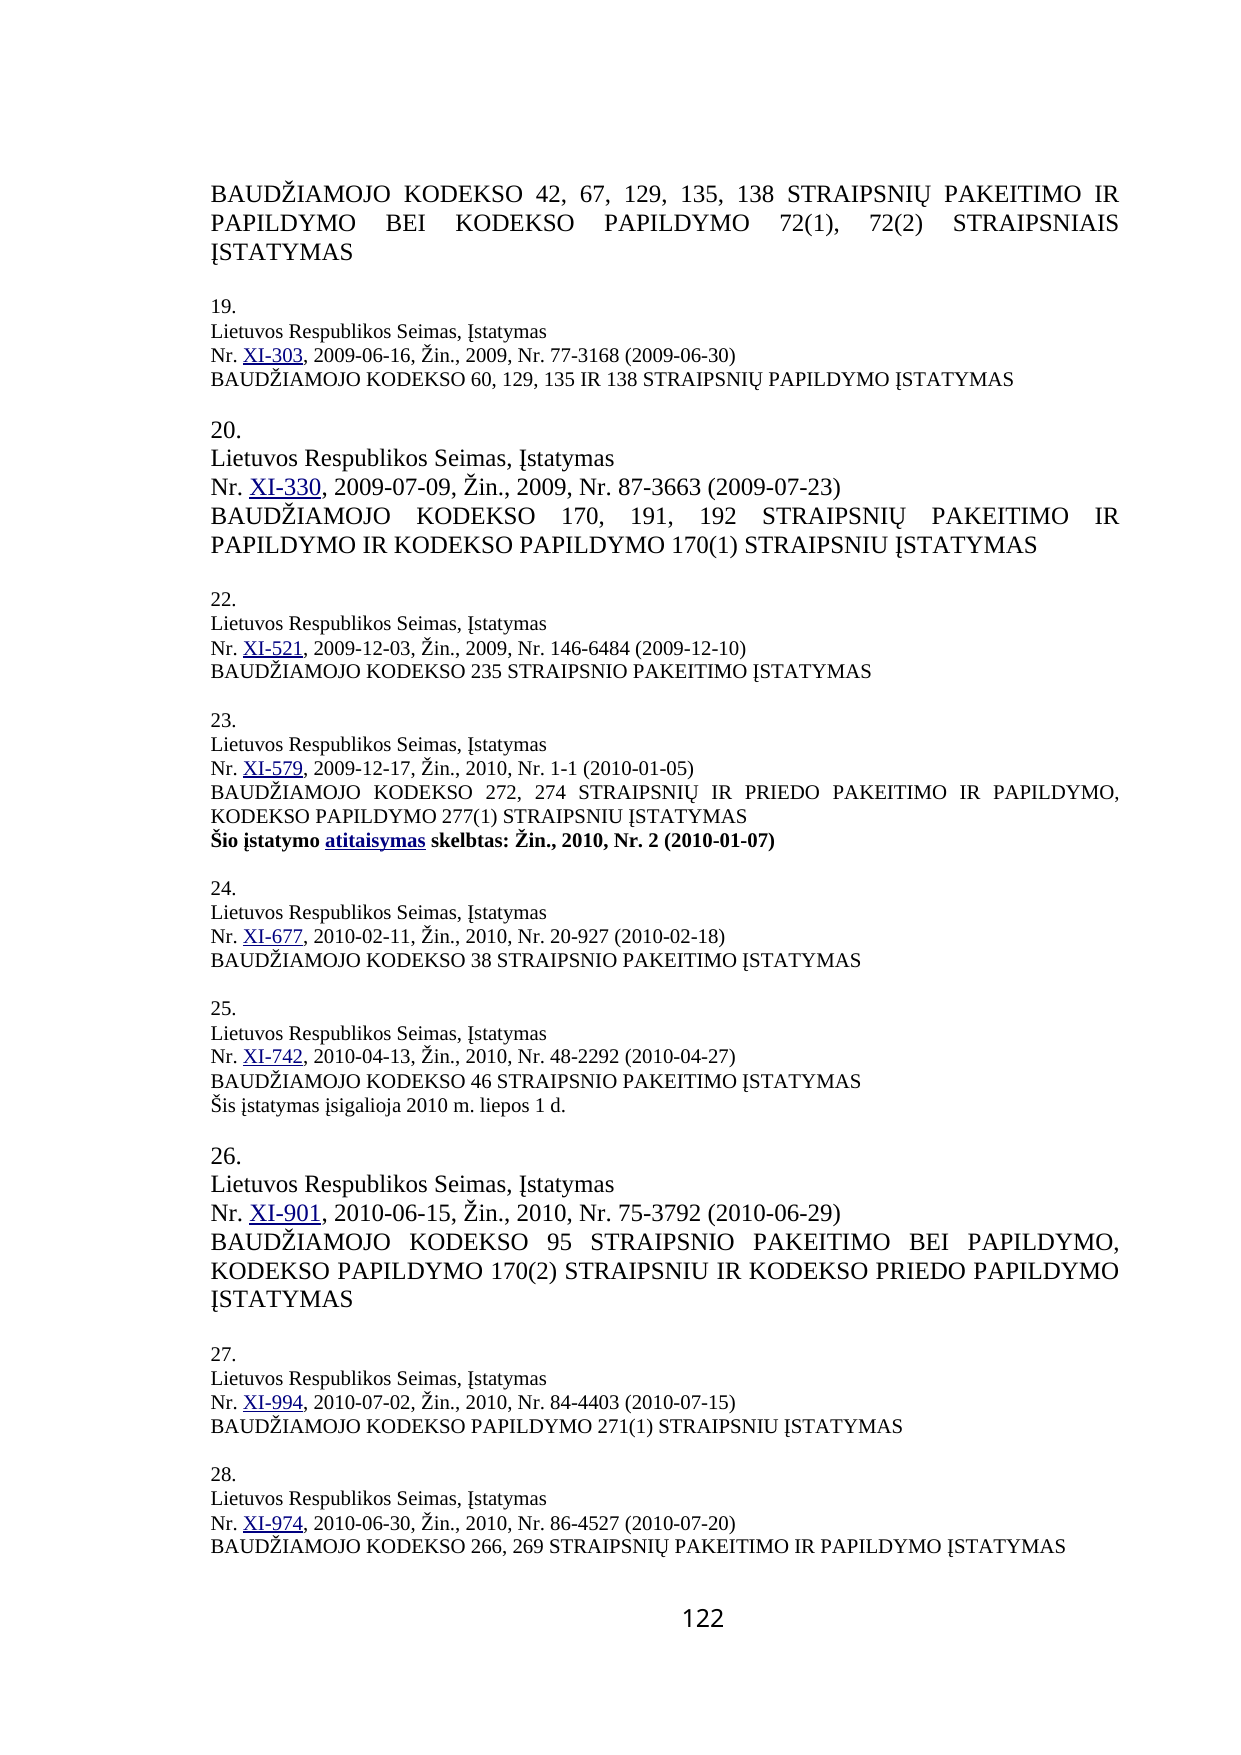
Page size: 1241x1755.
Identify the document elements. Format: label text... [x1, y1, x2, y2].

text BAUDŽIAMOJO KODEKSO 46 STRAIPSNIO PAKEITIMO ĮSTATYMAS [210, 1068, 1120, 1093]
text 24. [210, 876, 1120, 900]
text BAUDŽIAMOJO KODEKSO 42, 67, 129, 135, 138 STRAIPSNIŲ PAKEITIMO IR PAPILDYMO BEI KODEKSO PAPILDYMO 72(1), 72(2) STRAIPSNIAIS ĮSTATYMAS [210, 179, 1120, 266]
text Lietuvos Respublikos Seimas, Įstatymas [210, 318, 1120, 343]
text BAUDŽIAMOJO KODEKSO 272, 274 STRAIPSNIŲ IR PRIEDO PAKEITIMO IR PAPILDYMO, KODEKSO PAPILDYMO 277(1) STRAIPSNIU ĮSTATYMAS [210, 780, 1120, 828]
text 23. [210, 708, 1120, 732]
text BAUDŽIAMOJO KODEKSO 60, 129, 135 IR 138 STRAIPSNIŲ PAPILDYMO ĮSTATYMAS [210, 367, 1120, 391]
text 26. [210, 1141, 1120, 1169]
text 20. [210, 415, 1120, 443]
text BAUDŽIAMOJO KODEKSO 235 STRAIPSNIO PAKEITIMO ĮSTATYMAS [210, 659, 1120, 683]
text BAUDŽIAMOJO KODEKSO PAPILDYMO 271(1) STRAIPSNIU ĮSTATYMAS [210, 1414, 1120, 1438]
text Lietuvos Respublikos Seimas, Įstatymas [210, 443, 1120, 472]
text Šis įstatymas įsigalioja 2010 m. liepos 1 d. [210, 1093, 1120, 1117]
text Nr. XI-521, 2009-12-03, Žin., 2009, Nr. 146-6484 (2009-12-10) [210, 635, 1120, 659]
text BAUDŽIAMOJO KODEKSO 266, 269 STRAIPSNIŲ PAKEITIMO IR PAPILDYMO ĮSTATYMAS [210, 1534, 1120, 1558]
text Lietuvos Respublikos Seimas, Įstatymas [210, 900, 1120, 924]
text Nr. XI-579, 2009-12-17, Žin., 2010, Nr. 1-1 (2010-01-05) [210, 756, 1120, 780]
text 25. [210, 996, 1120, 1020]
text 22. [210, 587, 1120, 611]
text 19. [210, 294, 1120, 318]
text Nr. XI-901, 2010-06-15, Žin., 2010, Nr. 75-3792 (2010-06-29) [210, 1198, 1120, 1227]
text 27. [210, 1342, 1120, 1366]
text Lietuvos Respublikos Seimas, Įstatymas [210, 1366, 1120, 1390]
text Nr. XI-303, 2009-06-16, Žin., 2009, Nr. 77-3168 (2009-06-30) [210, 343, 1120, 367]
text BAUDŽIAMOJO KODEKSO 38 STRAIPSNIO PAKEITIMO ĮSTATYMAS [210, 948, 1120, 972]
text Šio įstatymo atitaisymas skelbtas: Žin., 2010, Nr. 2 (2010-01-07) [210, 828, 1120, 852]
text Nr. XI-677, 2010-02-11, Žin., 2010, Nr. 20-927 (2010-02-18) [210, 924, 1120, 948]
text 28. [210, 1462, 1120, 1486]
text BAUDŽIAMOJO KODEKSO 170, 191, 192 STRAIPSNIŲ PAKEITIMO IR PAPILDYMO IR KODEKSO PAPILDYMO 170(1) STRAIPSNIU ĮSTATYMAS [210, 501, 1120, 558]
text Nr. XI-974, 2010-06-30, Žin., 2010, Nr. 86-4527 (2010-07-20) [210, 1510, 1120, 1534]
text BAUDŽIAMOJO KODEKSO 95 STRAIPSNIO PAKEITIMO BEI PAPILDYMO, KODEKSO PAPILDYMO 170(2) STRAIPSNIU IR KODEKSO PRIEDO PAPILDYMO ĮSTATYMAS [210, 1227, 1120, 1313]
text Nr. XI-330, 2009-07-09, Žin., 2009, Nr. 87-3663 (2009-07-23) [210, 472, 1120, 501]
text Nr. XI-994, 2010-07-02, Žin., 2010, Nr. 84-4403 (2010-07-15) [210, 1390, 1120, 1414]
text Lietuvos Respublikos Seimas, Įstatymas [210, 1020, 1120, 1044]
text Lietuvos Respublikos Seimas, Įstatymas [210, 732, 1120, 756]
text Lietuvos Respublikos Seimas, Įstatymas [210, 1169, 1120, 1198]
text Nr. XI-742, 2010-04-13, Žin., 2010, Nr. 48-2292 (2010-04-27) [210, 1044, 1120, 1068]
text Lietuvos Respublikos Seimas, Įstatymas [210, 1486, 1120, 1510]
text Lietuvos Respublikos Seimas, Įstatymas [210, 611, 1120, 635]
